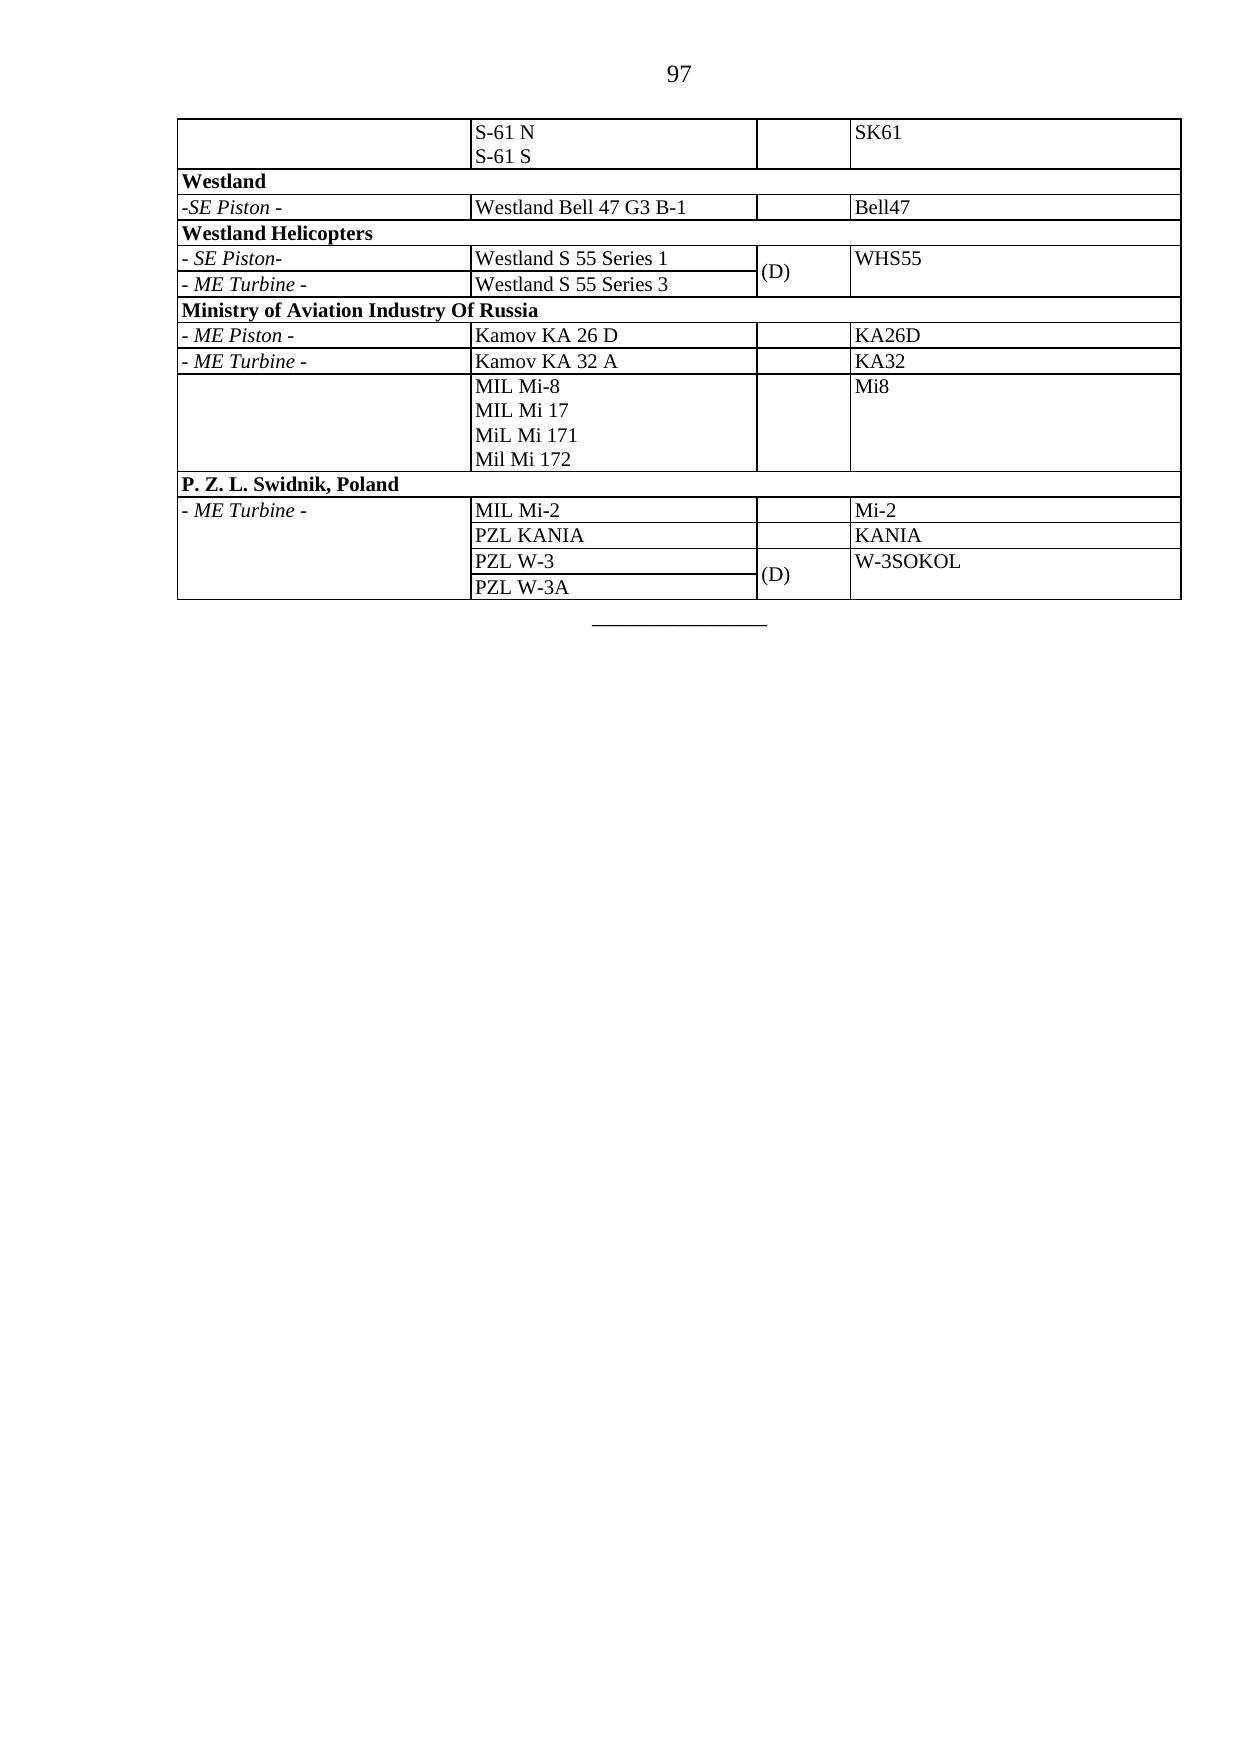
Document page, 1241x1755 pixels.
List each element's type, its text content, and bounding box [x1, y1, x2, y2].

table_cell [846, 195, 850, 219]
table_cell - ME Turbine - [178, 498, 470, 599]
text ______________ [177, 600, 1181, 629]
table_cell [178, 120, 470, 168]
table_cell (D) [758, 246, 850, 296]
table_cell [846, 498, 850, 522]
table_cell [846, 349, 850, 373]
table_cell [178, 375, 470, 471]
table_cell [758, 375, 850, 471]
table_cell [758, 120, 850, 168]
table_cell SK61 [851, 120, 1180, 168]
table_cell (D) [758, 549, 850, 599]
table_cell W-3SOKOL [851, 549, 1180, 599]
table_cell WHS55 [851, 246, 1180, 296]
table_cell Mi8 [851, 375, 1180, 471]
table_cell [846, 523, 850, 547]
table_cell [846, 323, 850, 347]
